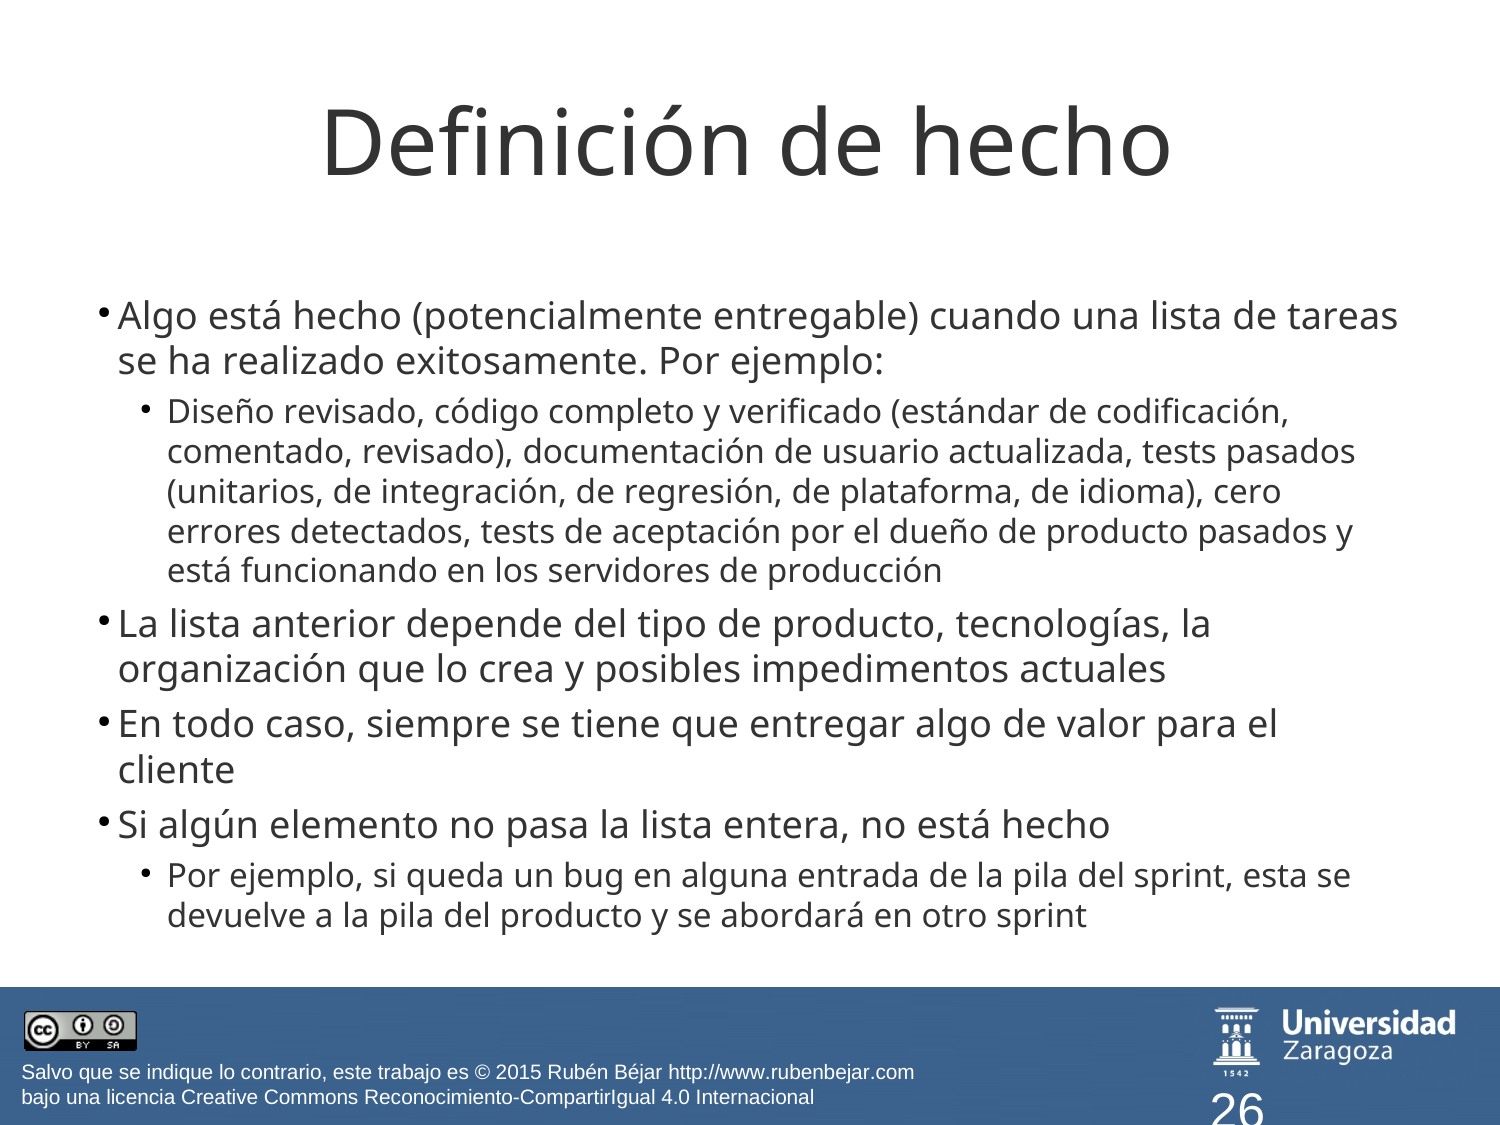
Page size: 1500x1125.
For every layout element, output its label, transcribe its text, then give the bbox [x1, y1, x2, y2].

title Definición de hecho [74, 21, 1420, 257]
picture [0, 987, 1500, 1125]
list Algo está hecho (potencialmente entregable) cuando una lista de tareas se ha realizado exitosamente. Por ejemplo: Diseño revisado, código completo y verificado (estándar de codificación, comentado, revisado), documentación de usuario actualizada, tests pasados (unitarios, de integración, de regresión, de plataforma, de idioma), cero errores detectados, tests de aceptación por el dueño de producto pasados y está funcionando en los servidores de producción La lista anterior depende del tipo de producto, tecnologías, la organización que lo crea y posibles impedimentos actuales En todo caso, siempre se tiene que entregar algo de valor para el cliente Si algún elemento no pasa la lista entera, no está hecho Por ejemplo, si queda un bug en alguna entrada de la pila del sprint, esta se devuelve a la pila del producto y se abordará en otro sprint [82, 283, 1418, 957]
picture [1244, 1109, 1258, 1125]
